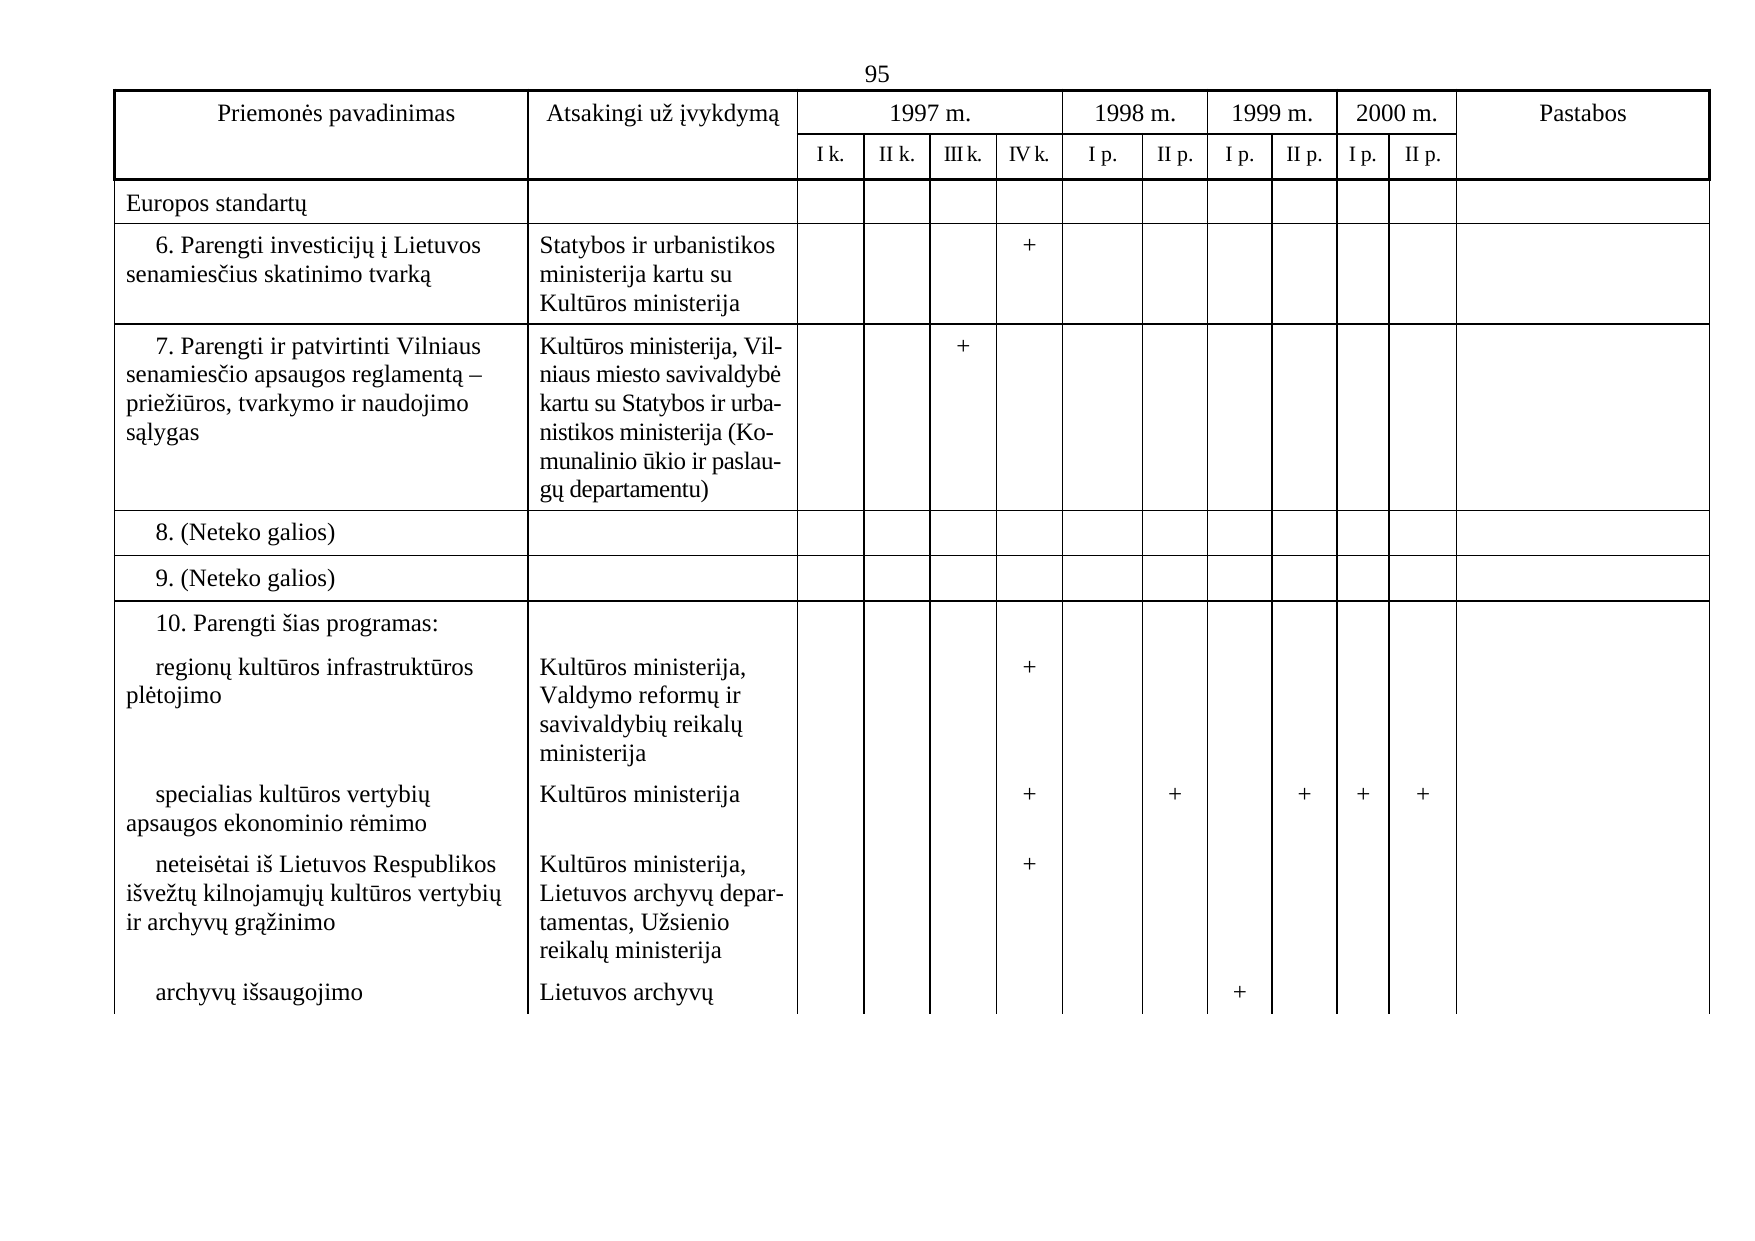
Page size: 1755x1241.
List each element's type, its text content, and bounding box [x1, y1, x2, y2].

table_cell [1208, 645, 1271, 773]
table_cell [1063, 224, 1142, 323]
table_cell [1338, 511, 1388, 555]
table_cell [1338, 224, 1388, 323]
table_cell [1338, 181, 1388, 223]
table_cell [798, 602, 863, 645]
table_cell [997, 511, 1062, 555]
table_cell [997, 181, 1062, 223]
table_cell [1208, 224, 1271, 323]
table_cell [1063, 511, 1142, 555]
table_cell [1390, 843, 1456, 970]
table_cell [931, 181, 996, 223]
table_cell [1273, 970, 1336, 1014]
table_cell [1208, 181, 1271, 223]
table_cell [1273, 224, 1336, 323]
table_cell I p. [1208, 135, 1271, 178]
table_cell [1208, 325, 1271, 509]
table_header 2000 m. [1338, 92, 1456, 133]
table_cell [865, 325, 929, 509]
table_cell [931, 511, 996, 555]
table_cell II p. [1273, 135, 1336, 178]
table_cell [1338, 325, 1388, 509]
table_cell + [1208, 970, 1271, 1014]
table_cell [1338, 843, 1388, 970]
table_cell 8. (Neteko galios) [115, 511, 527, 555]
table_header Atsakingi už įvykdymą [529, 92, 797, 133]
table_cell [1457, 325, 1709, 509]
table_cell [1273, 556, 1336, 600]
table_cell I p. [1338, 135, 1388, 178]
table_cell I p. [1063, 135, 1142, 178]
table_cell [798, 645, 863, 773]
table_cell [865, 181, 929, 223]
table_cell [1457, 556, 1709, 600]
table_cell specialias kultūros vertybių apsaugos ekonominio rėmimo [115, 773, 527, 843]
table_cell [529, 511, 797, 555]
table_cell 7. Parengti ir patvirtinti Vilniaus senamiesčio apsaugos reglamentą – priežiūros, tvarkymo ir naudojimo sąlygas [115, 325, 527, 509]
table_cell III k. [931, 135, 996, 178]
table_cell [798, 181, 863, 223]
table_cell [931, 224, 996, 323]
table_cell [1063, 556, 1142, 600]
table_cell + [1338, 773, 1388, 843]
table_cell + [997, 645, 1062, 773]
table_cell Europos standartų [115, 181, 527, 223]
table_cell [1273, 511, 1336, 555]
table_cell Kultūros ministerija, Vil-niaus miesto savivaldybė kartu su Statybos ir urba-nistikos ministerija (Ko-munalinio ūkio ir paslau-gų departamentu) [529, 325, 797, 509]
table_cell [1457, 970, 1709, 1014]
table_cell [1063, 970, 1142, 1014]
table_cell [798, 224, 863, 323]
table_cell [1143, 843, 1207, 970]
table_cell regionų kultūros infrastruktūros plėtojimo [115, 645, 527, 773]
table_cell [798, 325, 863, 509]
table_header 1999 m. [1208, 92, 1336, 133]
table_cell [1457, 843, 1709, 970]
table_cell [997, 556, 1062, 600]
table_cell [865, 511, 929, 555]
table_cell [865, 843, 929, 970]
table_cell [997, 602, 1062, 645]
table_cell [1143, 645, 1207, 773]
table_cell + [997, 773, 1062, 843]
table_cell [1390, 181, 1456, 223]
table_cell [865, 224, 929, 323]
table_cell [1338, 602, 1388, 645]
table_cell [1063, 181, 1142, 223]
table_cell [997, 325, 1062, 509]
table_cell [1143, 181, 1207, 223]
table_cell [1063, 773, 1142, 843]
table_cell [1457, 224, 1709, 323]
table_cell [1390, 645, 1456, 773]
table_cell [1457, 511, 1709, 555]
table_cell II k. [865, 135, 929, 178]
table_cell [798, 511, 863, 555]
table_cell [1273, 181, 1336, 223]
table_cell [1390, 325, 1456, 509]
table_cell + [997, 843, 1062, 970]
table_cell Kultūros ministerija [529, 773, 797, 843]
table_cell [1338, 556, 1388, 600]
table_cell [1457, 773, 1709, 843]
table_cell [1143, 556, 1207, 600]
table_cell [1338, 970, 1388, 1014]
table_cell [1063, 645, 1142, 773]
table_cell [1273, 325, 1336, 509]
table_cell [1390, 970, 1456, 1014]
table_cell 10. Parengti šias programas: [115, 602, 527, 645]
table_cell [1457, 133, 1708, 178]
table_cell [1063, 602, 1142, 645]
table_cell + [997, 224, 1062, 323]
table_cell [931, 602, 996, 645]
table_cell 6. Parengti investicijų į Lietuvos senamiesčius skatinimo tvarką [115, 224, 527, 323]
table_cell I k. [798, 135, 863, 178]
table_cell [529, 556, 797, 600]
table_cell [1273, 645, 1336, 773]
table_cell II p. [1390, 135, 1456, 178]
table_cell II p. [1143, 135, 1207, 178]
table_cell neteisėtai iš Lietuvos Respublikos išvežtų kilnojamųjų kultūros vertybių ir archyvų grąžinimo [115, 843, 527, 970]
table_cell 9. (Neteko galios) [115, 556, 527, 600]
table_cell [931, 970, 996, 1014]
table_cell + [1273, 773, 1336, 843]
table_cell [1338, 645, 1388, 773]
table_cell [1143, 970, 1207, 1014]
table_cell [529, 602, 797, 645]
table_cell [1143, 325, 1207, 509]
table_cell [931, 773, 996, 843]
table_cell Statybos ir urbanistikos ministerija kartu su Kultūros ministerija [529, 224, 797, 323]
table_header 1998 m. [1063, 92, 1207, 133]
table_cell [865, 602, 929, 645]
table_cell [997, 970, 1062, 1014]
table_cell [1208, 602, 1271, 645]
table_cell [1390, 224, 1456, 323]
table_cell [1208, 843, 1271, 970]
table_header Priemonės pavadinimas [116, 92, 527, 133]
table_cell [529, 133, 797, 178]
table_cell [798, 773, 863, 843]
table_cell [1457, 181, 1709, 223]
table_cell [1063, 325, 1142, 509]
table_cell [1390, 511, 1456, 555]
table_cell Kultūros ministerija, Lietuvos archyvų depar-tamentas, Užsienio reikalų ministerija [529, 843, 797, 970]
table_cell [865, 773, 929, 843]
table_cell [1208, 773, 1271, 843]
table_cell + [1143, 773, 1207, 843]
table_cell [865, 645, 929, 773]
table_cell [1143, 511, 1207, 555]
table_cell [931, 843, 996, 970]
table_cell [1143, 602, 1207, 645]
table_cell [798, 970, 863, 1014]
table_cell [1208, 556, 1271, 600]
table_cell IV k. [997, 135, 1062, 178]
table_cell [865, 556, 929, 600]
table_header 1997 m. [798, 92, 1062, 133]
table_cell Lietuvos archyvų [529, 970, 797, 1014]
table_cell [529, 181, 797, 223]
table_cell [1273, 843, 1336, 970]
table_cell [1457, 602, 1709, 645]
table_cell [1208, 511, 1271, 555]
table_cell [931, 556, 996, 600]
table_cell [1390, 602, 1456, 645]
table_cell [798, 843, 863, 970]
table_cell [931, 645, 996, 773]
table_cell [865, 970, 929, 1014]
table_cell [116, 133, 527, 178]
table_cell [1063, 843, 1142, 970]
table_header Pastabos [1457, 92, 1708, 133]
table_cell + [931, 325, 996, 509]
table_cell [1143, 224, 1207, 323]
table_cell [1390, 556, 1456, 600]
table_cell [1457, 645, 1709, 773]
table_cell [1273, 602, 1336, 645]
table_cell archyvų išsaugojimo [115, 970, 527, 1014]
table_cell + [1390, 773, 1456, 843]
table_cell Kultūros ministerija, Valdymo reformų ir savivaldybių reikalų ministerija [529, 645, 797, 773]
table_cell [798, 556, 863, 600]
